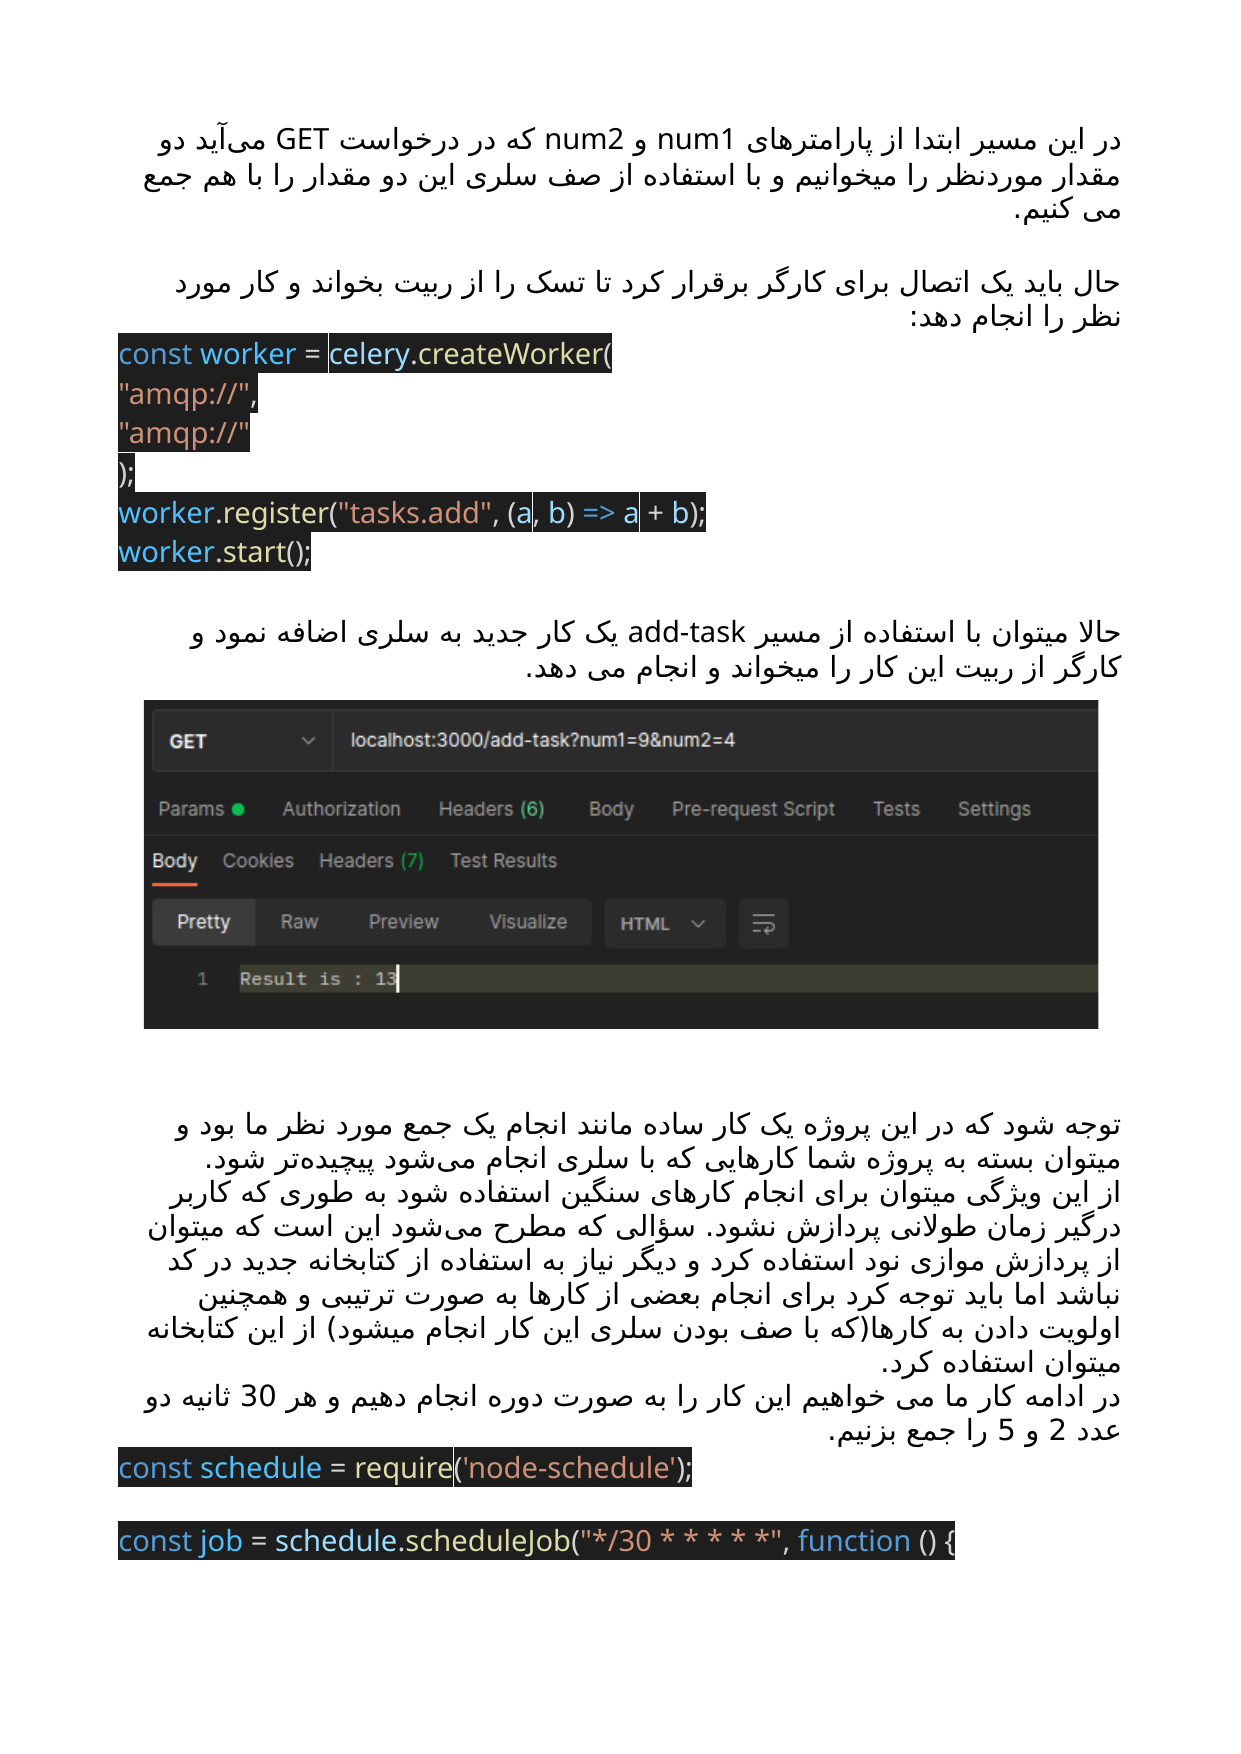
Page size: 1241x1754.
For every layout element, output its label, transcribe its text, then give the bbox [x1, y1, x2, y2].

text "amqp://" [118, 413, 1122, 452]
text از این ویژگی میتوان برای انجام کارهای سنگین استفاده شود به طوری که کاربر درگیر زمان طولانی پردازش نشود. سؤالی که مطرح می‌شود این است که میتوان از پردازش موازی نود استفاده کرد و دیگر نیاز به استفاده از کتابخانه جدید در کد نباشد اما باید توجه کرد برای انجام بعضی از کارها به صورت ترتیبی و همچنین اولویت دادن به کارها(که با صف بودن سلری این کار انجام میشود) از این کتابخانه میتوان استفاده کرد. [118, 1176, 1122, 1379]
text توجه شود که در این پروژه یک کار ساده مانند انجام یک جمع مورد نظر ما بود و میتوان بسته به پروژه شما کارهایی که با سلری انجام می‌شود پیچیده‌تر شود. [118, 1108, 1122, 1176]
text در ادامه کار ما می خواهیم این کار را به صورت دوره انجام دهیم و هر 30 ثانیه دو عدد 2 و 5 را جمع بزنیم. [118, 1379, 1122, 1447]
text const job = schedule.scheduleJob("*/30 * * * * *", function () { [118, 1521, 1122, 1560]
text worker.register("tasks.add", (a, b) => a + b); [118, 492, 1122, 532]
picture [143, 700, 1099, 1029]
text const worker = celery.createWorker( [118, 333, 1122, 373]
text const schedule = require('node-schedule'); [118, 1447, 1122, 1487]
text حال باید یک اتصال برای کارگر برقرار کرد تا تسک را از ربیت بخواند و کار مورد نظر را انجام دهد: [118, 265, 1122, 333]
text worker.start(); [118, 532, 1122, 571]
text "amqp://", [118, 373, 1122, 413]
text ); [118, 452, 1122, 492]
text در این مسیر ابتدا از پارامترهای num1 و num2 که در درخواست GET می‌آید دو مقدار موردنظر را میخوانیم و با استفاده از صف سلری این دو مقدار را با هم جمع می کنیم. [118, 118, 1122, 226]
text حالا میتوان با استفاده از مسیر add-task یک کار جدید به سلری اضافه نمود و کارگر از ربیت این کار را میخواند و انجام می دهد. [118, 611, 1122, 685]
